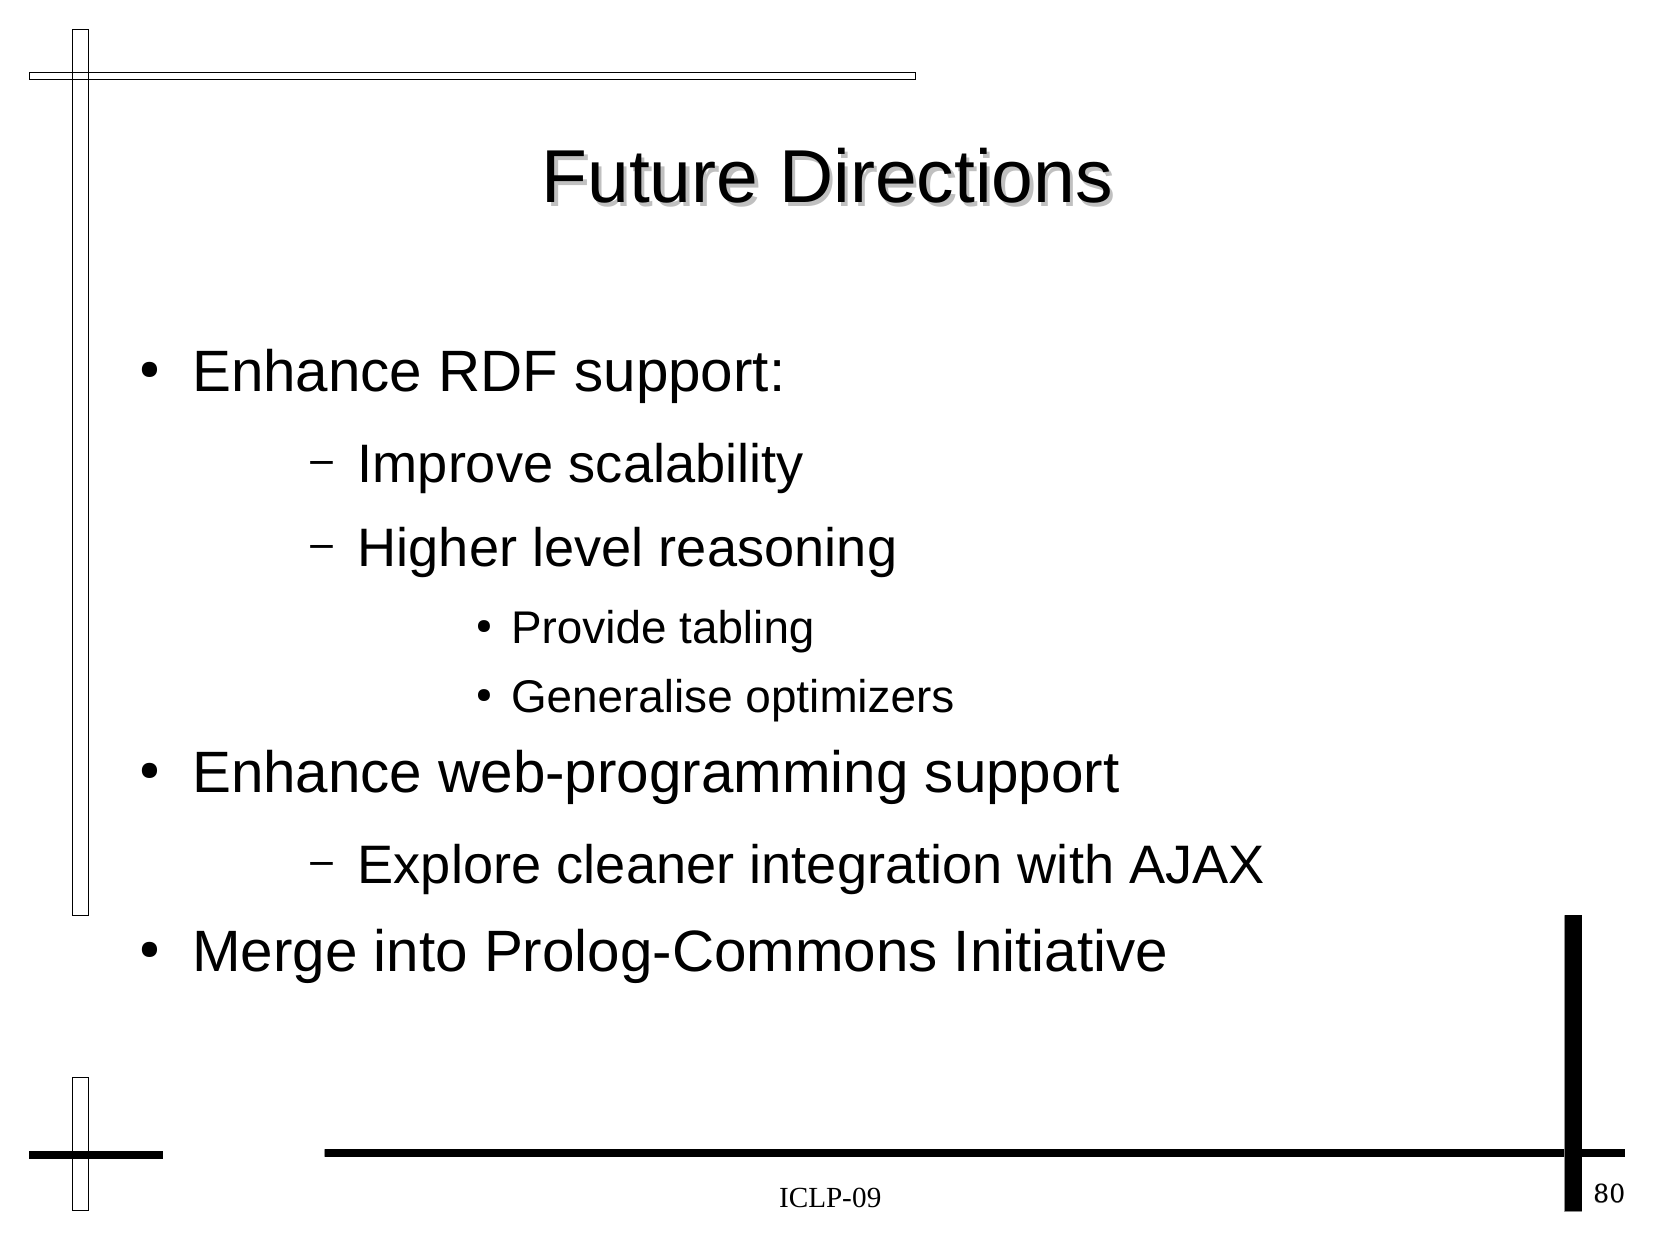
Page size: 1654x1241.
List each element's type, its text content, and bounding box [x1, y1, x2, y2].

list Enhance RDF support: Improve scalability Higher level reasoning Provide tabling Generalise optimizers Enhance web-programming support Explore cleaner integration with AJAX Merge into Prolog-Commons Initiative [121, 338, 1534, 1112]
title Future Directions [121, 88, 1534, 266]
